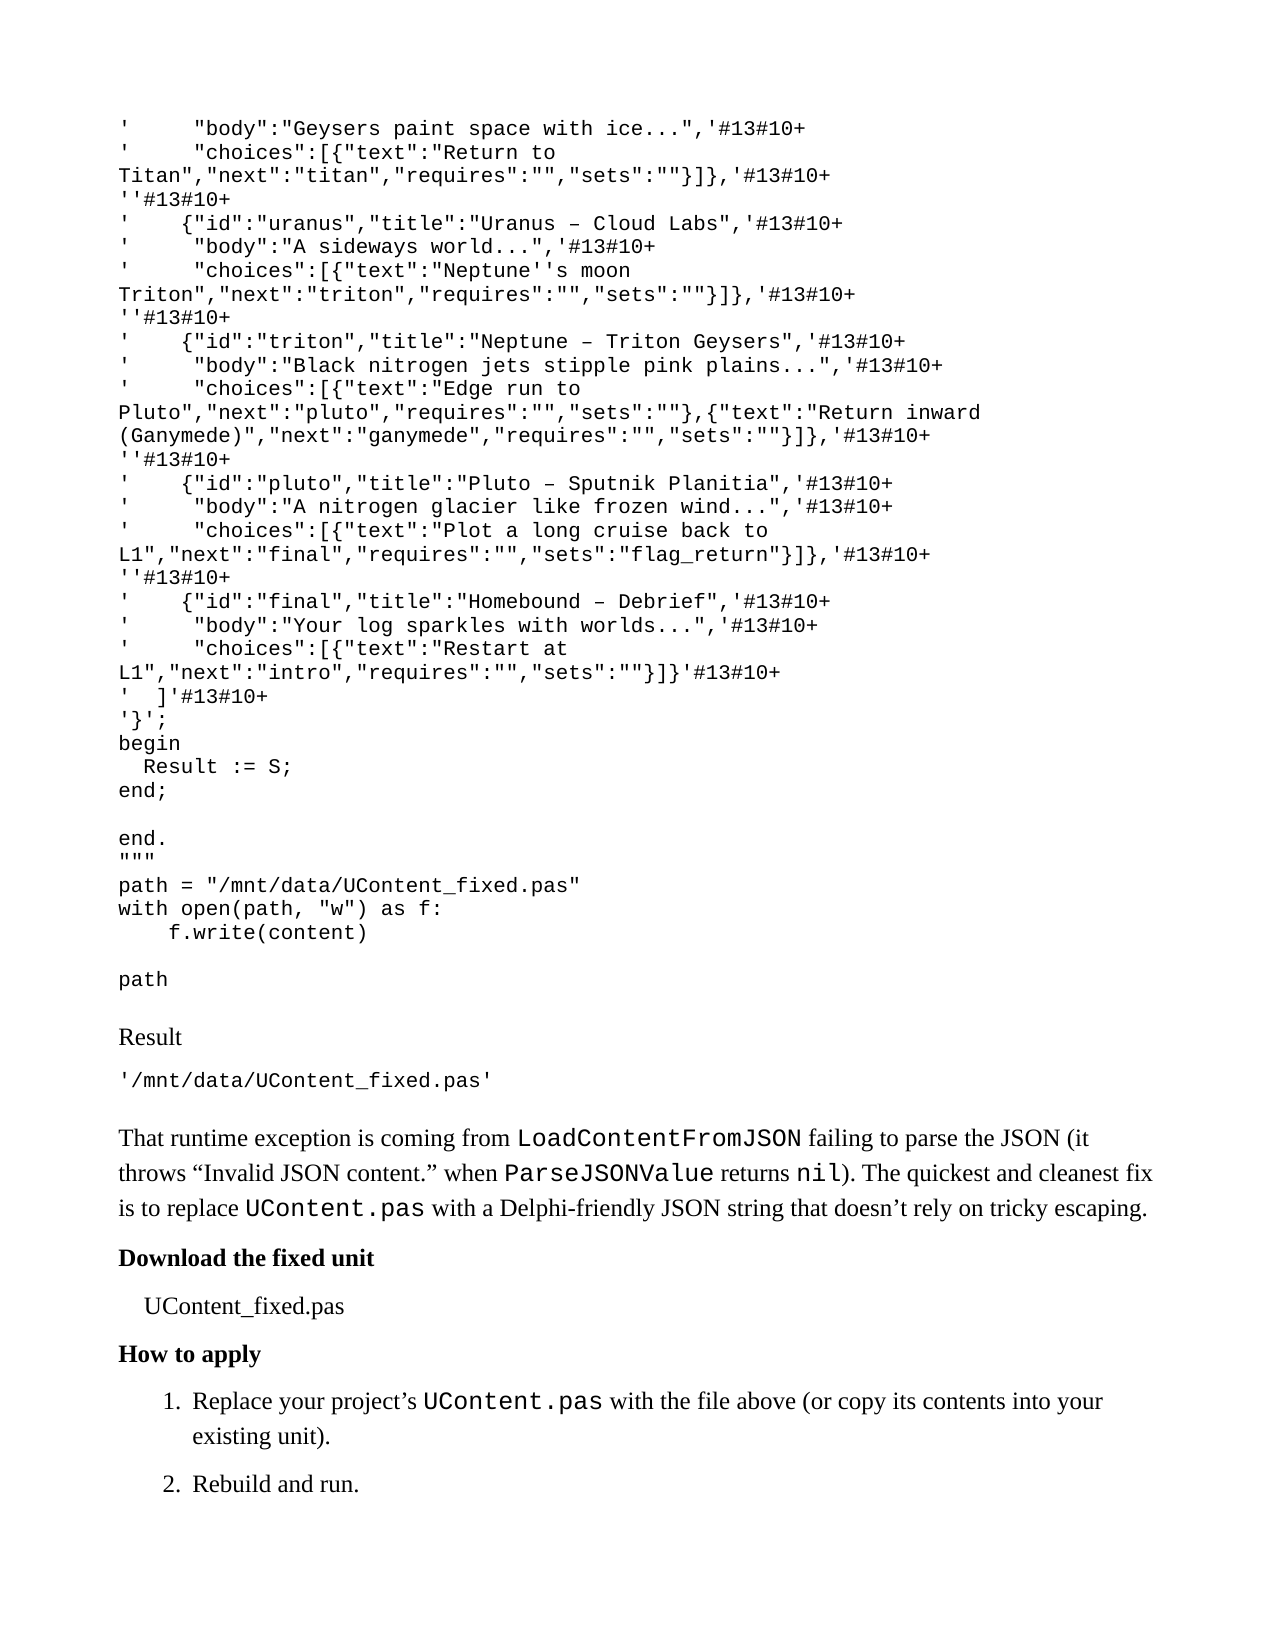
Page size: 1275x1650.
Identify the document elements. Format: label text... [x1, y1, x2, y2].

text path = "/mnt/data/UContent_fixed.pas" [118, 875, 1157, 898]
text f.write(content) [118, 922, 1157, 946]
text ' "body":"Geysers paint space with ice...",'#13#10+ [118, 118, 1157, 142]
text ' "choices":[{"text":"Return to Titan","next":"titan","requires":"","sets":""}]},'#13#10+ [118, 142, 1157, 189]
text path [118, 969, 1157, 993]
text ' {"id":"pluto","title":"Pluto – Sputnik Planitia",'#13#10+ [118, 473, 1157, 496]
text ''#13#10+ [118, 307, 1157, 331]
text Result := S; [118, 757, 1157, 780]
text Result [118, 1022, 1157, 1051]
text ' "choices":[{"text":"Restart at L1","next":"intro","requires":"","sets":""}]}'#13#10+ [118, 638, 1157, 686]
text with open(path, "w") as f: [118, 898, 1157, 922]
text end; [118, 780, 1157, 804]
text How to apply [118, 1339, 1157, 1367]
text ' "body":"Your log sparkles with worlds...",'#13#10+ [118, 615, 1157, 638]
text """ [118, 851, 1157, 875]
text ' ]'#13#10+ [118, 686, 1157, 709]
text ' "choices":[{"text":"Neptune''s moon Triton","next":"triton","requires":"","sets":""}]},'#13#10+ [118, 260, 1157, 307]
text ''#13#10+ [118, 449, 1157, 473]
text ' {"id":"uranus","title":"Uranus – Cloud Labs",'#13#10+ [118, 213, 1157, 236]
text '}'; [118, 709, 1157, 733]
text 📄 UContent_fixed.pas [118, 1291, 1157, 1320]
text ' "body":"A nitrogen glacier like frozen wind...",'#13#10+ [118, 496, 1157, 520]
text ''#13#10+ [118, 189, 1157, 213]
list Replace your project’s UContent.pas with the file above (or copy its contents into your existing unit). [162, 1386, 1157, 1450]
text ''#13#10+ [118, 567, 1157, 591]
text ' "choices":[{"text":"Edge run to Pluto","next":"pluto","requires":"","sets":""},{"text":"Return inward (Ganymede)","next":"ganymede","requires":"","sets":""}]},'#13#10+ [118, 378, 1157, 449]
text ' {"id":"final","title":"Homebound – Debrief",'#13#10+ [118, 591, 1157, 615]
list Rebuild and run. [162, 1469, 1157, 1498]
text end. [118, 827, 1157, 851]
text ' "choices":[{"text":"Plot a long cruise back to L1","next":"final","requires":"","sets":"flag_return"}]},'#13#10+ [118, 520, 1157, 567]
text ' "body":"Black nitrogen jets stipple pink plains...",'#13#10+ [118, 354, 1157, 378]
text begin [118, 733, 1157, 757]
text ' {"id":"triton","title":"Neptune – Triton Geysers",'#13#10+ [118, 331, 1157, 354]
text '/mnt/data/UContent_fixed.pas' [118, 1070, 1157, 1094]
text ' "body":"A sideways world...",'#13#10+ [118, 236, 1157, 260]
text Download the fixed unit [118, 1243, 1157, 1272]
text That runtime exception is coming from LoadContentFromJSON failing to parse the JSON (it throws “Invalid JSON content.” when ParseJSONValue returns nil). The quickest and cleanest fix is to replace UContent.pas with a Delphi-friendly JSON string that doesn’t rely on tricky escaping. [118, 1123, 1157, 1224]
